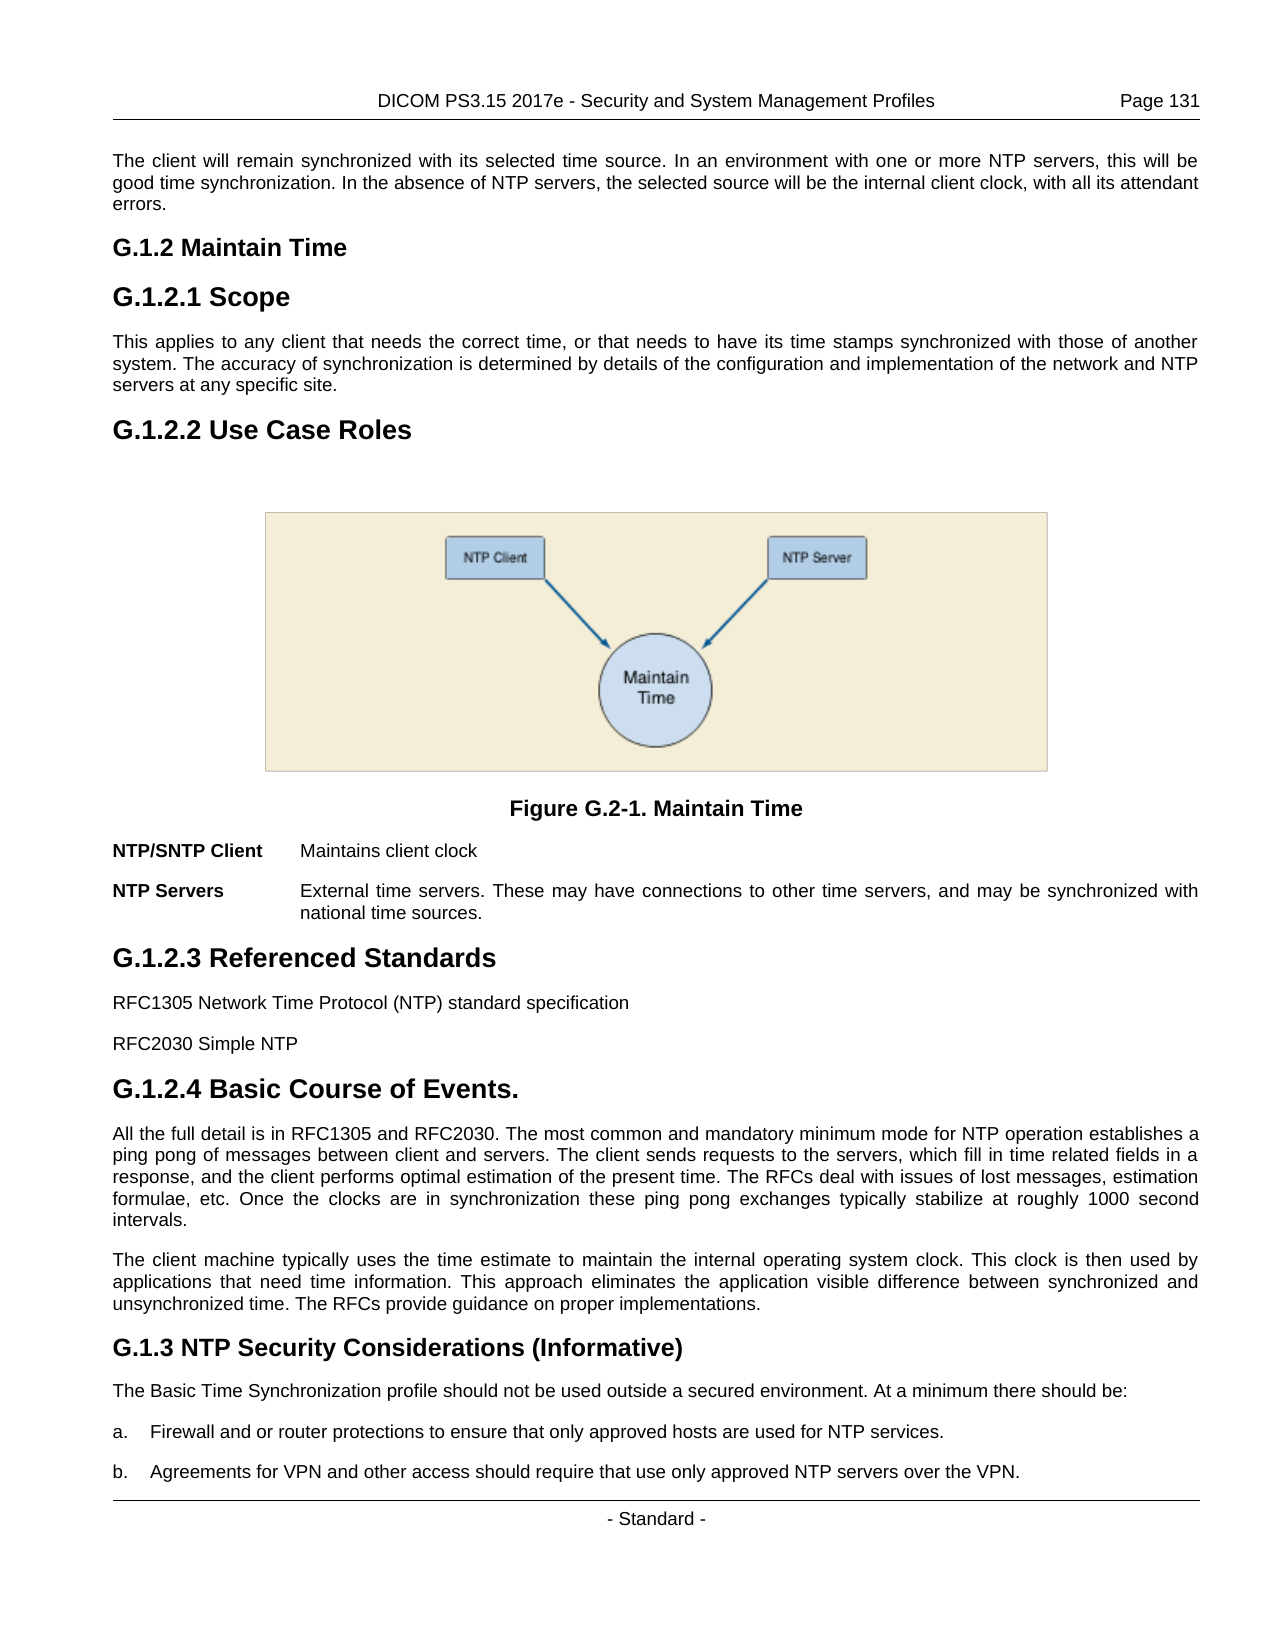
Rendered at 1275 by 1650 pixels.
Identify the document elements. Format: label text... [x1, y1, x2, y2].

text G.1.2.3 Referenced Standards [112, 942, 1200, 973]
text RFC1305 Network Time Protocol (NTP) standard specification [112, 992, 1200, 1013]
text Figure G.2-1. Maintain Time [112, 795, 1200, 821]
text The client will remain synchronized with its selected time source. In an environment with one or more NTP servers, this will be good time synchronization. In the absence of NTP servers, the selected source will be the internal client clock, with all its attendant errors. [112, 150, 1200, 215]
text The Basic Time Synchronization profile should not be used outside a secured environment. At a minimum there should be: [112, 1380, 1200, 1402]
list Agreements for VPN and other access should require that use only approved NTP servers over the VPN. [112, 1461, 1200, 1482]
text NTP/SNTP Client Maintains client clock [112, 840, 1200, 861]
text RFC2030 Simple NTP [112, 1032, 1200, 1054]
text G.1.2.1 Scope [112, 281, 1200, 312]
picture [264, 511, 1049, 773]
text This applies to any client that needs the correct time, or that needs to have its time stamps synchronized with those of another system. The accuracy of synchronization is determined by details of the configuration and implementation of the network and NTP servers at any specific site. [112, 331, 1200, 396]
text G.1.2 Maintain Time [112, 233, 1200, 262]
text NTP Servers External time servers. These may have connections to other time servers, and may be synchronized with national time sources. [112, 880, 1200, 923]
text G.1.2.2 Use Case Roles [112, 414, 1200, 446]
text G.1.3 NTP Security Considerations (Informative) [112, 1333, 1200, 1361]
list Firewall and or router protections to ensure that only approved hosts are used for NTP services. [112, 1420, 1200, 1442]
text The client machine typically uses the time estimate to maintain the internal operating system clock. This clock is then used by applications that need time information. This approach eliminates the application visible difference between synchronized and unsynchronized time. The RFCs provide guidance on proper implementations. [112, 1249, 1200, 1314]
text All the full detail is in RFC1305 and RFC2030. The most common and mandatory minimum mode for NTP operation establishes a ping pong of messages between client and servers. The client sends requests to the servers, which fill in time related fields in a response, and the client performs optimal estimation of the present time. The RFCs deal with issues of lost messages, estimation formulae, etc. Once the clocks are in synchronization these ping pong exchanges typically stabilize at roughly 1000 second intervals. [112, 1123, 1200, 1230]
text G.1.2.4 Basic Course of Events. [112, 1073, 1200, 1104]
